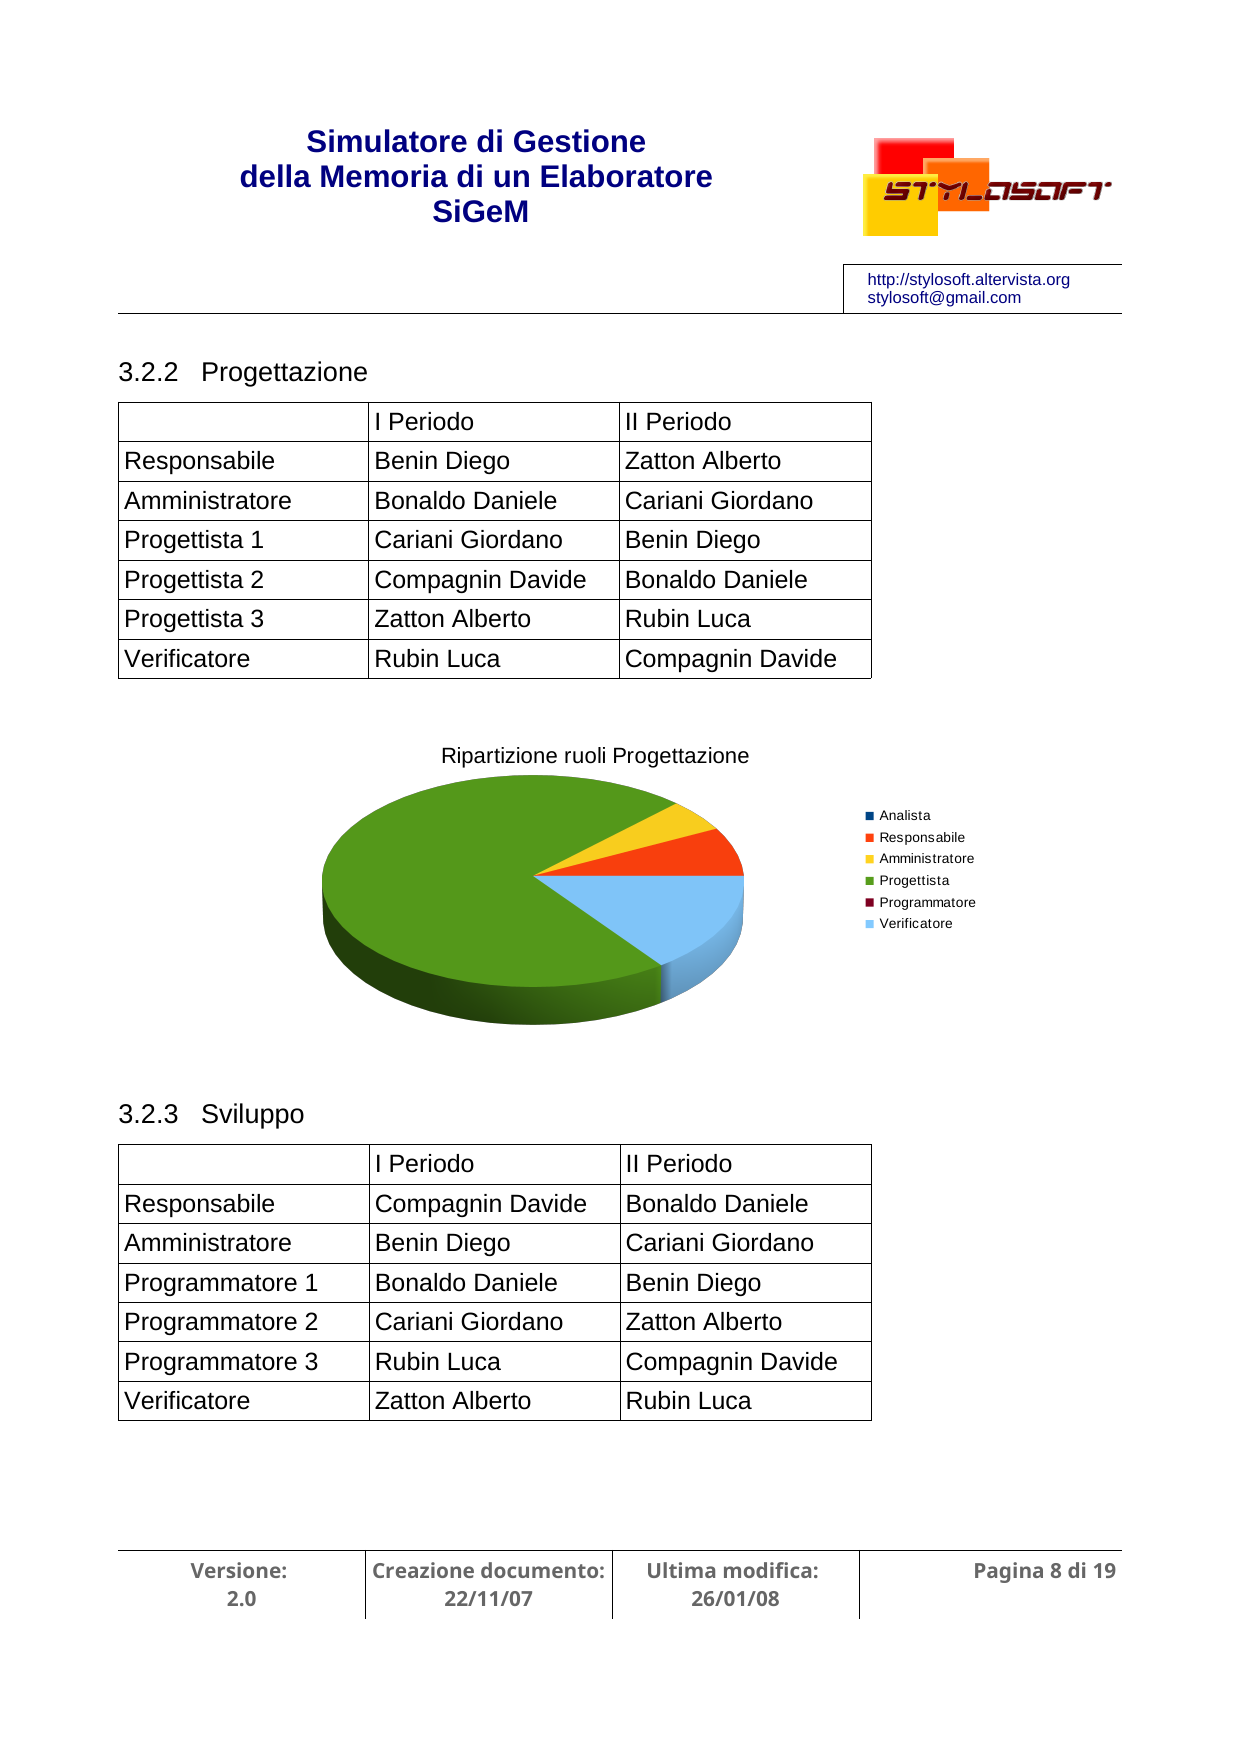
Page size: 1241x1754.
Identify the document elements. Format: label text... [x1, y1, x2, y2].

table_cell Progettista 1 [119, 521, 368, 559]
table_cell Responsabile [119, 442, 368, 481]
table_cell Progettista 2 [119, 561, 368, 599]
table_cell Compagnin Davide [370, 1185, 620, 1223]
table_header II Periodo [620, 403, 871, 441]
table_cell Responsabile [119, 1185, 369, 1223]
subtitle Sviluppo [118, 1099, 1122, 1129]
table_cell Compagnin Davide [369, 561, 619, 599]
table_cell Progettista 3 [119, 600, 368, 638]
table_cell Rubin Luca [370, 1342, 620, 1381]
subtitle Progettazione [118, 357, 1122, 387]
table_cell Benin Diego [370, 1224, 620, 1262]
table_cell Zatton Alberto [370, 1382, 620, 1420]
table_cell Programmatore 3 [119, 1342, 369, 1381]
table_cell Zatton Alberto [621, 1303, 871, 1341]
table_cell Bonaldo Daniele [621, 1185, 871, 1223]
table_cell Amministratore [119, 482, 368, 520]
table_cell Benin Diego [369, 442, 619, 481]
table_header [119, 1145, 369, 1183]
table_cell Benin Diego [621, 1264, 871, 1302]
table_cell Amministratore [119, 1224, 369, 1262]
table_cell Programmatore 1 [119, 1264, 369, 1302]
table_cell Cariani Giordano [621, 1224, 871, 1262]
table_cell Zatton Alberto [620, 442, 871, 481]
table_cell Cariani Giordano [620, 482, 871, 520]
table_cell Programmatore 2 [119, 1303, 369, 1341]
table_header I Periodo [369, 403, 619, 441]
table_cell Bonaldo Daniele [369, 482, 619, 520]
table_cell Bonaldo Daniele [370, 1264, 620, 1302]
table_cell Cariani Giordano [370, 1303, 620, 1341]
table_cell Rubin Luca [621, 1382, 871, 1420]
table_header [119, 403, 368, 441]
table_cell Compagnin Davide [621, 1342, 871, 1381]
table_cell Rubin Luca [620, 600, 871, 638]
table_cell Verificatore [119, 640, 368, 678]
table_cell Verificatore [119, 1382, 369, 1420]
table_cell Benin Diego [620, 521, 871, 559]
table_header I Periodo [370, 1145, 620, 1183]
table_cell Bonaldo Daniele [620, 561, 871, 599]
table_cell Compagnin Davide [620, 640, 871, 678]
table_header II Periodo [621, 1145, 871, 1183]
table_cell Rubin Luca [369, 640, 619, 678]
table_cell Zatton Alberto [369, 600, 619, 638]
picture [848, 123, 1117, 247]
table_cell Cariani Giordano [369, 521, 619, 559]
